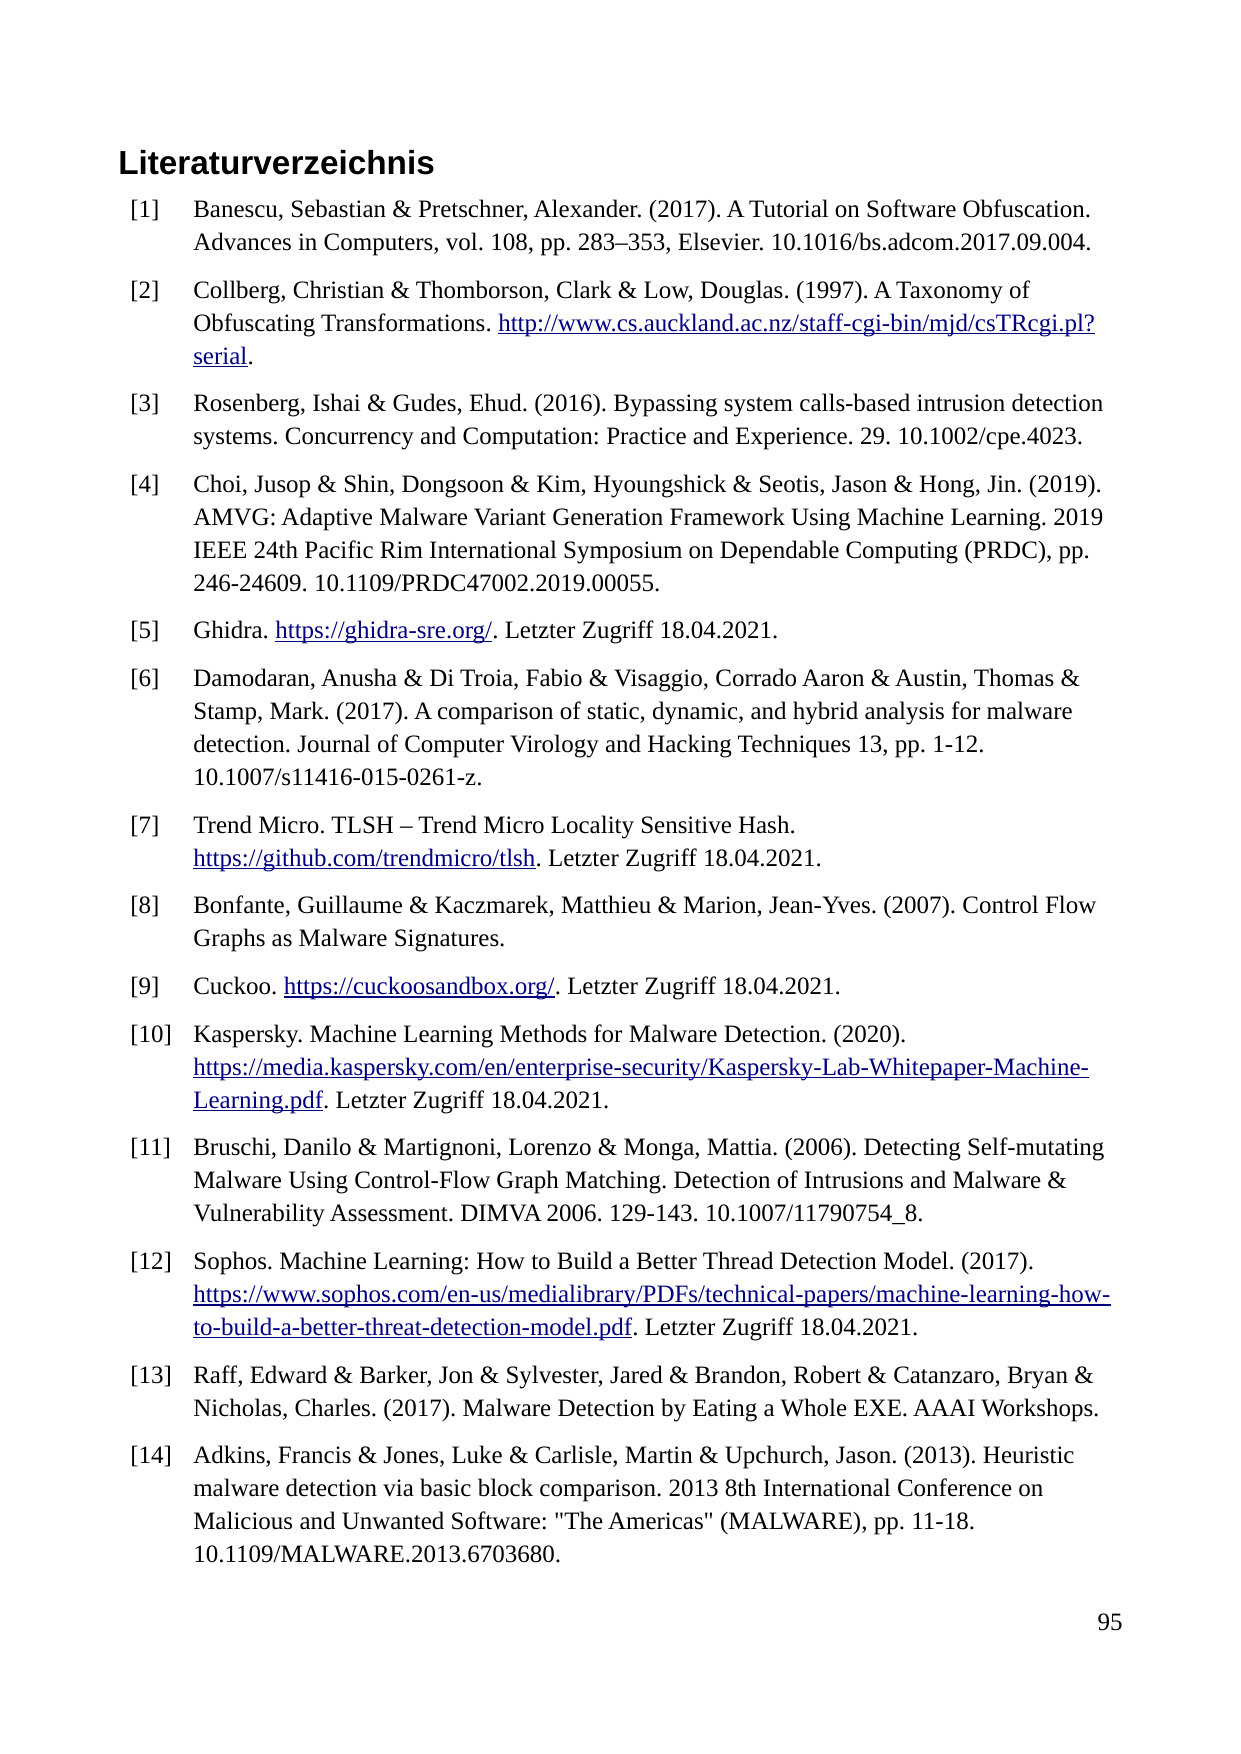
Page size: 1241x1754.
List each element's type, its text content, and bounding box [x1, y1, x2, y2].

list Choi, Jusop & Shin, Dongsoon & Kim, Hyoungshick & Seotis, Jason & Hong, Jin. (2019). AMVG: Adaptive Malware Variant Generation Framework Using Machine Learning. 2019 IEEE 24th Pacific Rim International Symposium on Dependable Computing (PRDC), pp. 246-24609. 10.1109/PRDC47002.2019.00055. [130, 469, 1122, 597]
list Kaspersky. Machine Learning Methods for Malware Detection. (2020). https://media.kaspersky.com/en/enterprise-security/Kaspersky-Lab-Whitepaper-Machine-Learning.pdf. Letzter Zugriff 18.04.2021. [130, 1019, 1122, 1113]
list Bruschi, Danilo & Martignoni, Lorenzo & Monga, Mattia. (2006). Detecting Self-mutating Malware Using Control-Flow Graph Matching. Detection of Intrusions and Malware & Vulnerability Assessment. DIMVA 2006. 129-143. 10.1007/11790754_8. [130, 1132, 1122, 1227]
list Adkins, Francis & Jones, Luke & Carlisle, Martin & Upchurch, Jason. (2013). Heuristic malware detection via basic block comparison. 2013 8th International Conference on Malicious and Unwanted Software: "The Americas" (MALWARE), pp. 11-18. 10.1109/MALWARE.2013.6703680. [130, 1440, 1122, 1568]
list Trend Micro. TLSH – Trend Micro Locality Sensitive Hash. https://github.com/trendmicro/tlsh. Letzter Zugriff 18.04.2021. [130, 810, 1122, 872]
list Sophos. Machine Learning: How to Build a Better Thread Detection Model. (2017). https://www.sophos.com/en-us/medialibrary/PDFs/technical-papers/machine-learning-how-to-build-a-better-threat-detection-model.pdf. Letzter Zugriff 18.04.2021. [130, 1246, 1122, 1341]
list Ghidra. https://ghidra-sre.org/. Letzter Zugriff 18.04.2021. [130, 616, 1122, 644]
list Rosenberg, Ishai & Gudes, Ehud. (2016). Bypassing system calls-based intrusion detection systems. Concurrency and Computation: Practice and Experience. 29. 10.1002/cpe.4023. [130, 388, 1122, 450]
list Bonfante, Guillaume & Kaczmarek, Matthieu & Marion, Jean-Yves. (2007). Control Flow Graphs as Malware Signatures. [130, 891, 1122, 952]
list Collberg, Christian & Thomborson, Clark & Low, Douglas. (1997). A Taxonomy of Obfuscating Transformations. http://www.cs.auckland.ac.nz/staff-cgi-bin/mjd/csTRcgi.pl?serial. [130, 275, 1122, 369]
subtitle Literaturverzeichnis [118, 143, 1122, 182]
list Raff, Edward & Barker, Jon & Sylvester, Jared & Brandon, Robert & Catanzaro, Bryan & Nicholas, Charles. (2017). Malware Detection by Eating a Whole EXE. AAAI Workshops. [130, 1360, 1122, 1421]
list Damodaran, Anusha & Di Troia, Fabio & Visaggio, Corrado Aaron & Austin, Thomas & Stamp, Mark. (2017). A comparison of static, dynamic, and hybrid analysis for malware detection. Journal of Computer Virology and Hacking Techniques 13, pp. 1-12. 10.1007/s11416-015-0261-z. [130, 663, 1122, 791]
list Cuckoo. https://cuckoosandbox.org/. Letzter Zugriff 18.04.2021. [130, 971, 1122, 1000]
list Banescu, Sebastian & Pretschner, Alexander. (2017). A Tutorial on Software Obfuscation. Advances in Computers, vol. 108, pp. 283–353, Elsevier. 10.1016/bs.adcom.2017.09.004. [130, 194, 1122, 256]
